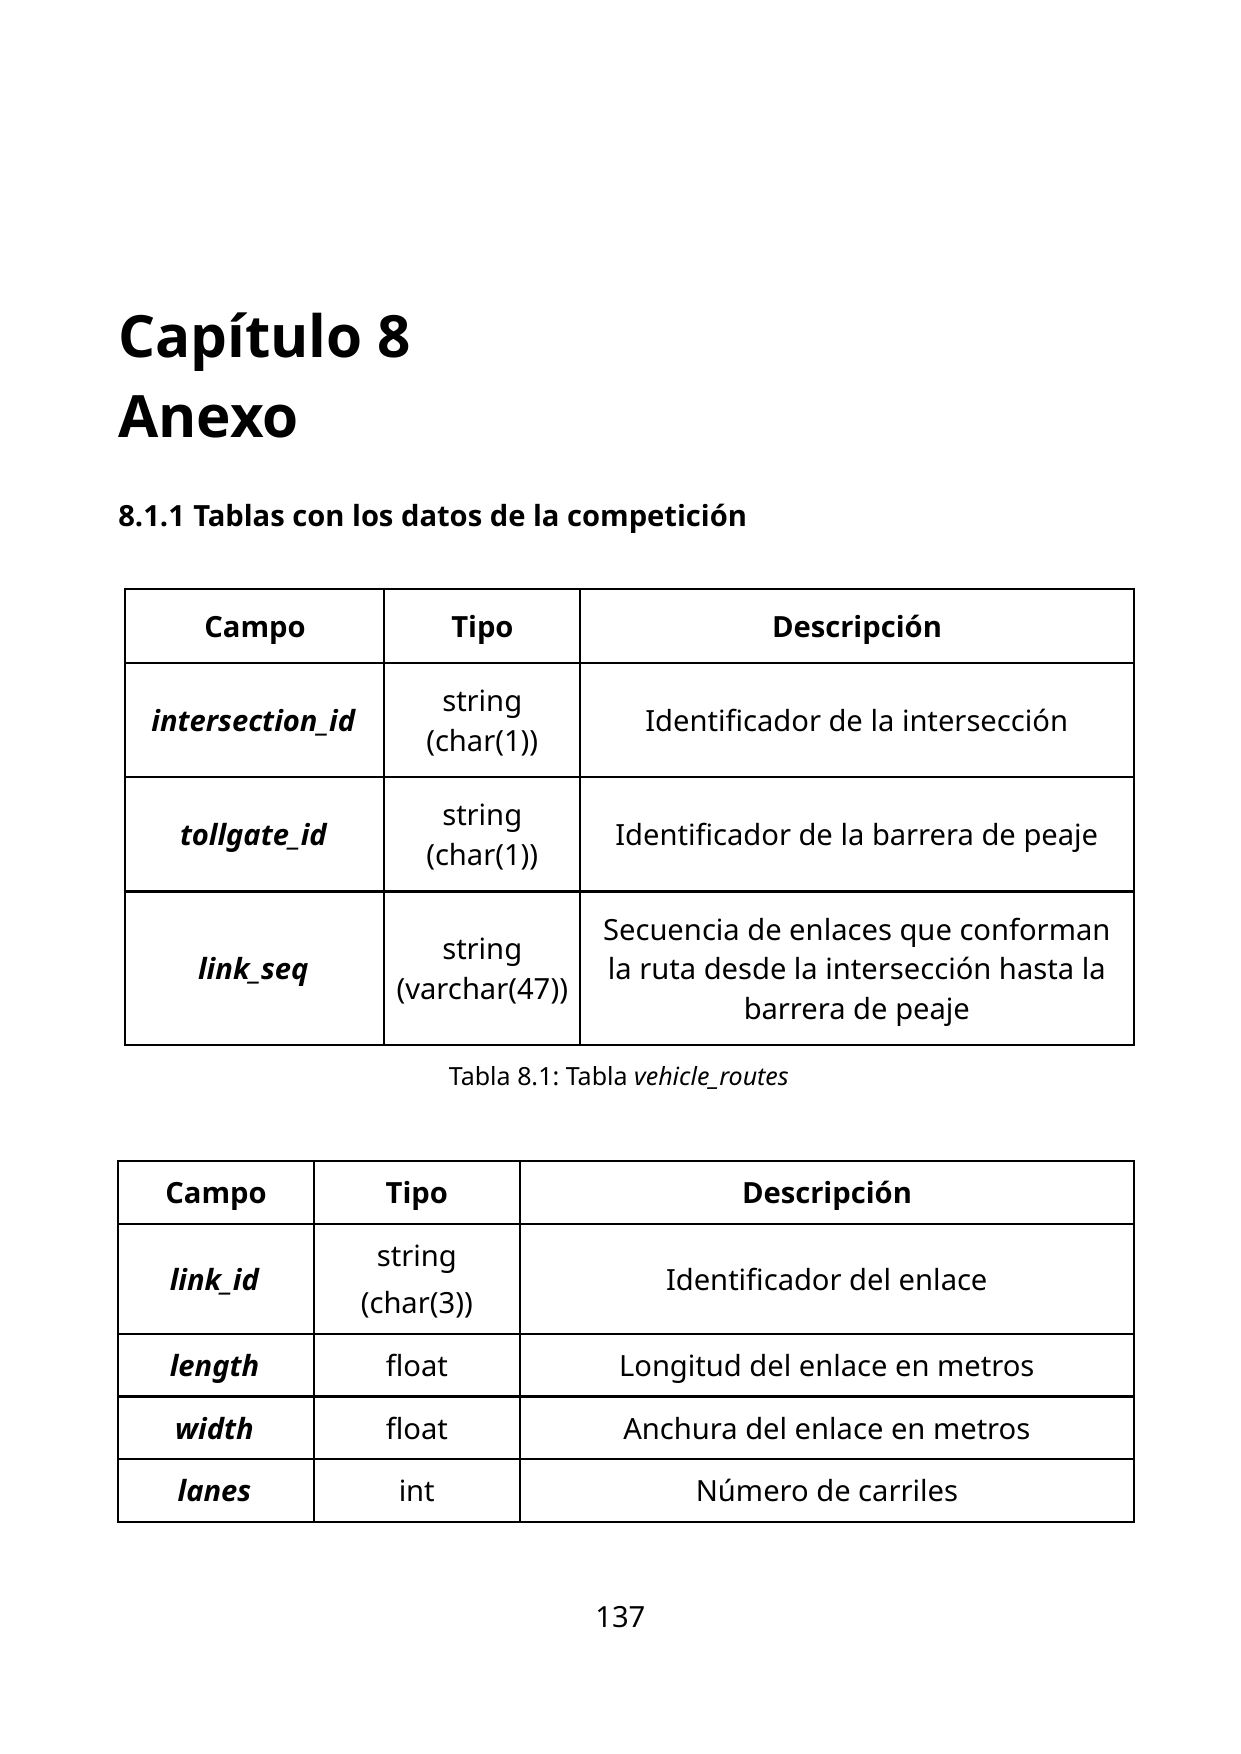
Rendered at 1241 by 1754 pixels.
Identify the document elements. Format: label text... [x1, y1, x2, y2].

table_header Tipo [315, 1162, 519, 1223]
table_cell Identificador de la intersección [581, 664, 1133, 776]
subtitle Anexo [118, 295, 1122, 454]
table_cell float [315, 1335, 519, 1395]
table_header Tipo [385, 590, 579, 662]
table_cell string (char(1)) [385, 664, 579, 776]
table_cell string (char(1)) [385, 778, 579, 890]
subtitle Tablas con los datos de la competición [118, 496, 1122, 535]
table_cell float [315, 1398, 519, 1458]
table_cell Identificador de la barrera de peaje [581, 778, 1133, 890]
table_header Campo [126, 590, 383, 662]
text Tabla 8.1: Tabla vehicle_routes [118, 1059, 1122, 1093]
table_cell link_id [119, 1225, 313, 1333]
table_cell intersection_id [126, 664, 383, 776]
table_cell int [315, 1460, 519, 1521]
table_header Descripción [581, 590, 1133, 662]
table_cell Anchura del enlace en metros [521, 1398, 1133, 1458]
table_header Descripción [521, 1162, 1133, 1223]
table_cell Secuencia de enlaces que conforman la ruta desde la intersección hasta la barrera de peaje [581, 893, 1133, 1044]
table_cell length [119, 1335, 313, 1395]
table_cell link_seq [126, 893, 383, 1044]
table_cell Longitud del enlace en metros [521, 1335, 1133, 1395]
table_cell tollgate_id [126, 778, 383, 890]
table_cell lanes [119, 1460, 313, 1521]
table_cell string (char(3)) [315, 1225, 519, 1333]
table_cell Número de carriles [521, 1460, 1133, 1521]
table_cell Identificador del enlace [521, 1225, 1133, 1333]
table_cell string (varchar(47)) [385, 893, 579, 1044]
table_cell width [119, 1398, 313, 1458]
table_header Campo [119, 1162, 313, 1223]
